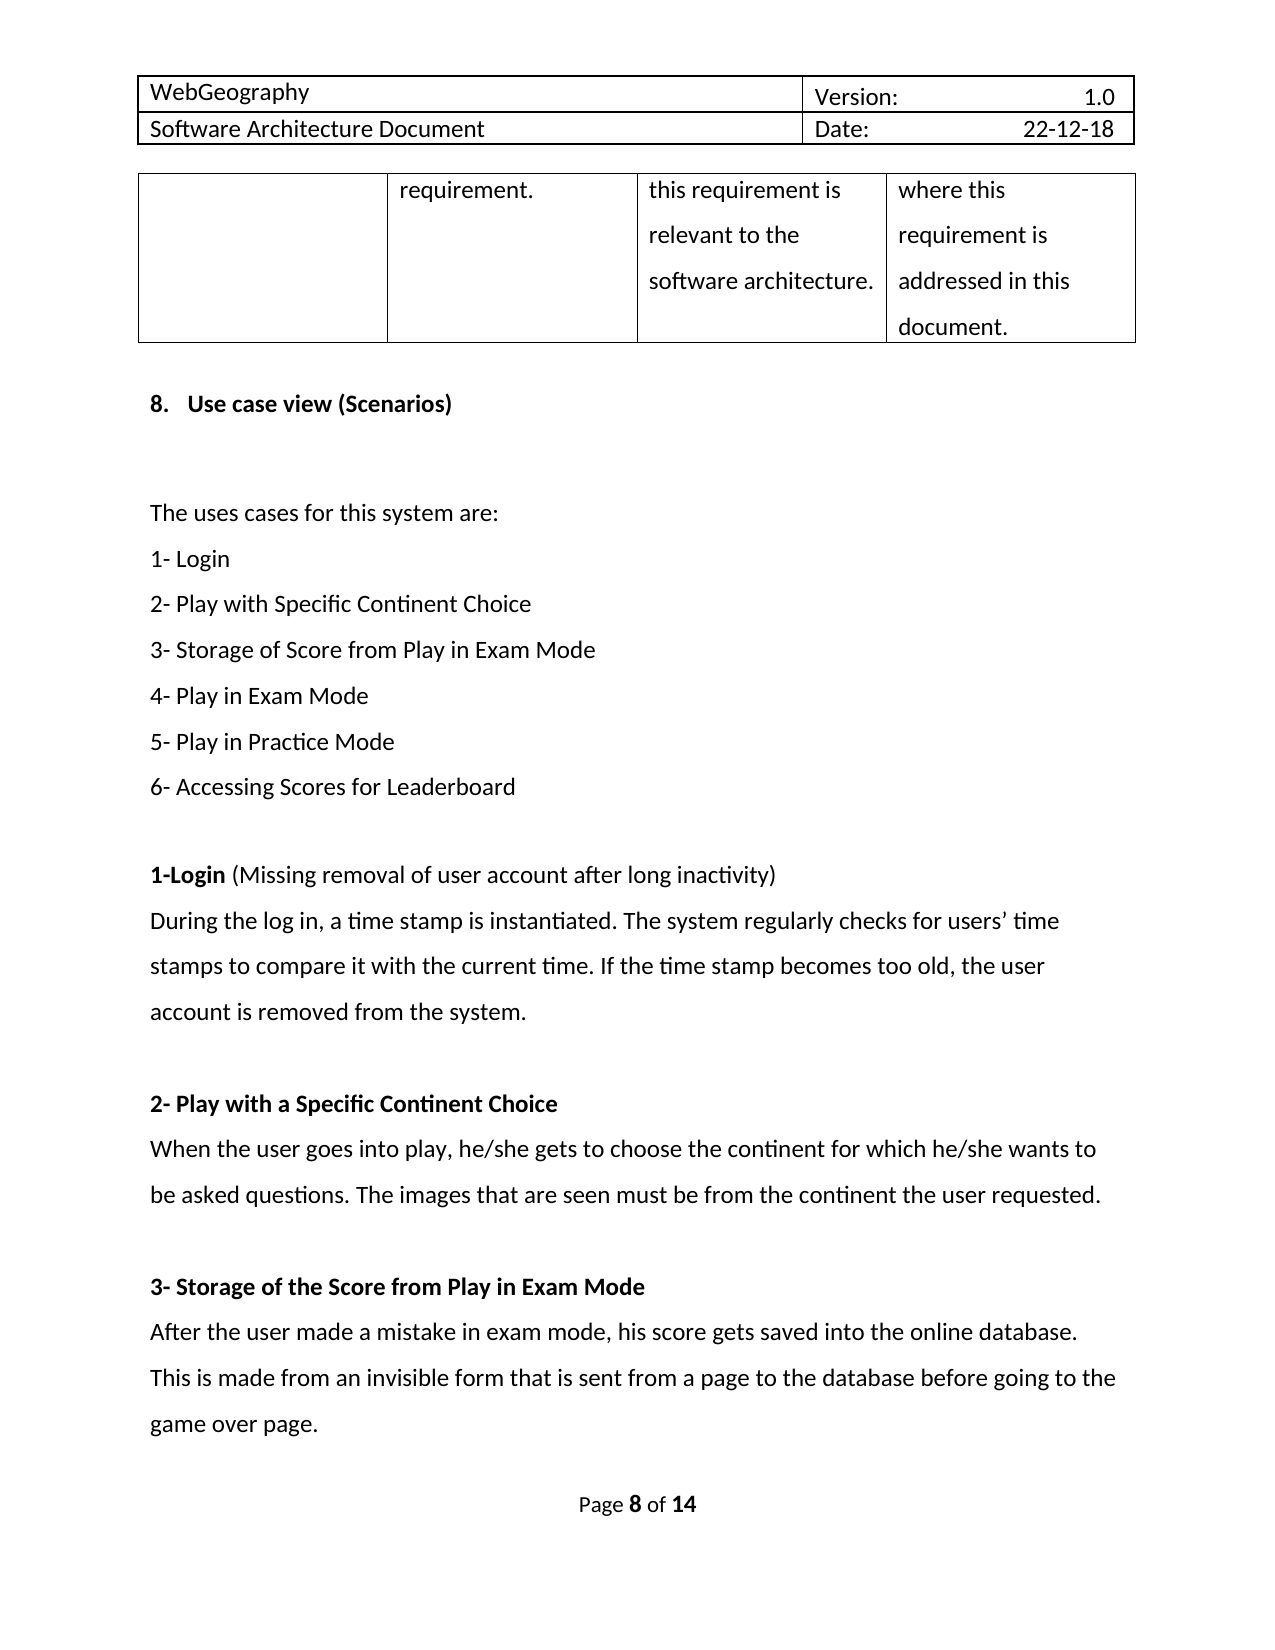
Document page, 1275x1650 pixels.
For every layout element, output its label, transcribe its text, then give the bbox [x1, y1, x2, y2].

text During the log in, a time stamp is instantiated. The system regularly checks for users’ time stamps to compare it with the current time. If the time stamp becomes too old, the user account is removed from the system. [150, 905, 1125, 1027]
text After the user made a mistake in exam mode, his score gets saved into the online database. This is made from an invisible form that is sent from a page to the database before going to the game over page. [150, 1316, 1125, 1438]
table_cell this requirement is relevant to the software architecture. [638, 174, 886, 342]
text 2- Play with Specific Continent Choice [150, 588, 1125, 619]
text The uses cases for this system are: [150, 497, 1125, 527]
text 4- Play in Exam Mode [150, 680, 1125, 710]
text 1- Login [150, 543, 1125, 573]
text 3- Storage of the Score from Play in Exam Mode [150, 1271, 1125, 1301]
text 1-Login (Missing removal of user account after long inactivity) [150, 859, 1125, 889]
subtitle Use case view (Scenarios) [150, 388, 1125, 419]
table_cell [139, 174, 387, 342]
text 2- Play with a Specific Continent Choice [150, 1088, 1125, 1118]
table_cell requirement. [388, 174, 637, 342]
text 5- Play in Practice Mode [150, 726, 1125, 756]
table_cell where this requirement is addressed in this document. [887, 174, 1135, 342]
text When the user goes into play, he/she gets to choose the continent for which he/she wants to be asked questions. The images that are seen must be from the continent the user requested. [150, 1133, 1125, 1210]
text 3- Storage of Score from Play in Exam Mode [150, 634, 1125, 665]
text 6- Accessing Scores for Leaderboard [150, 771, 1125, 802]
